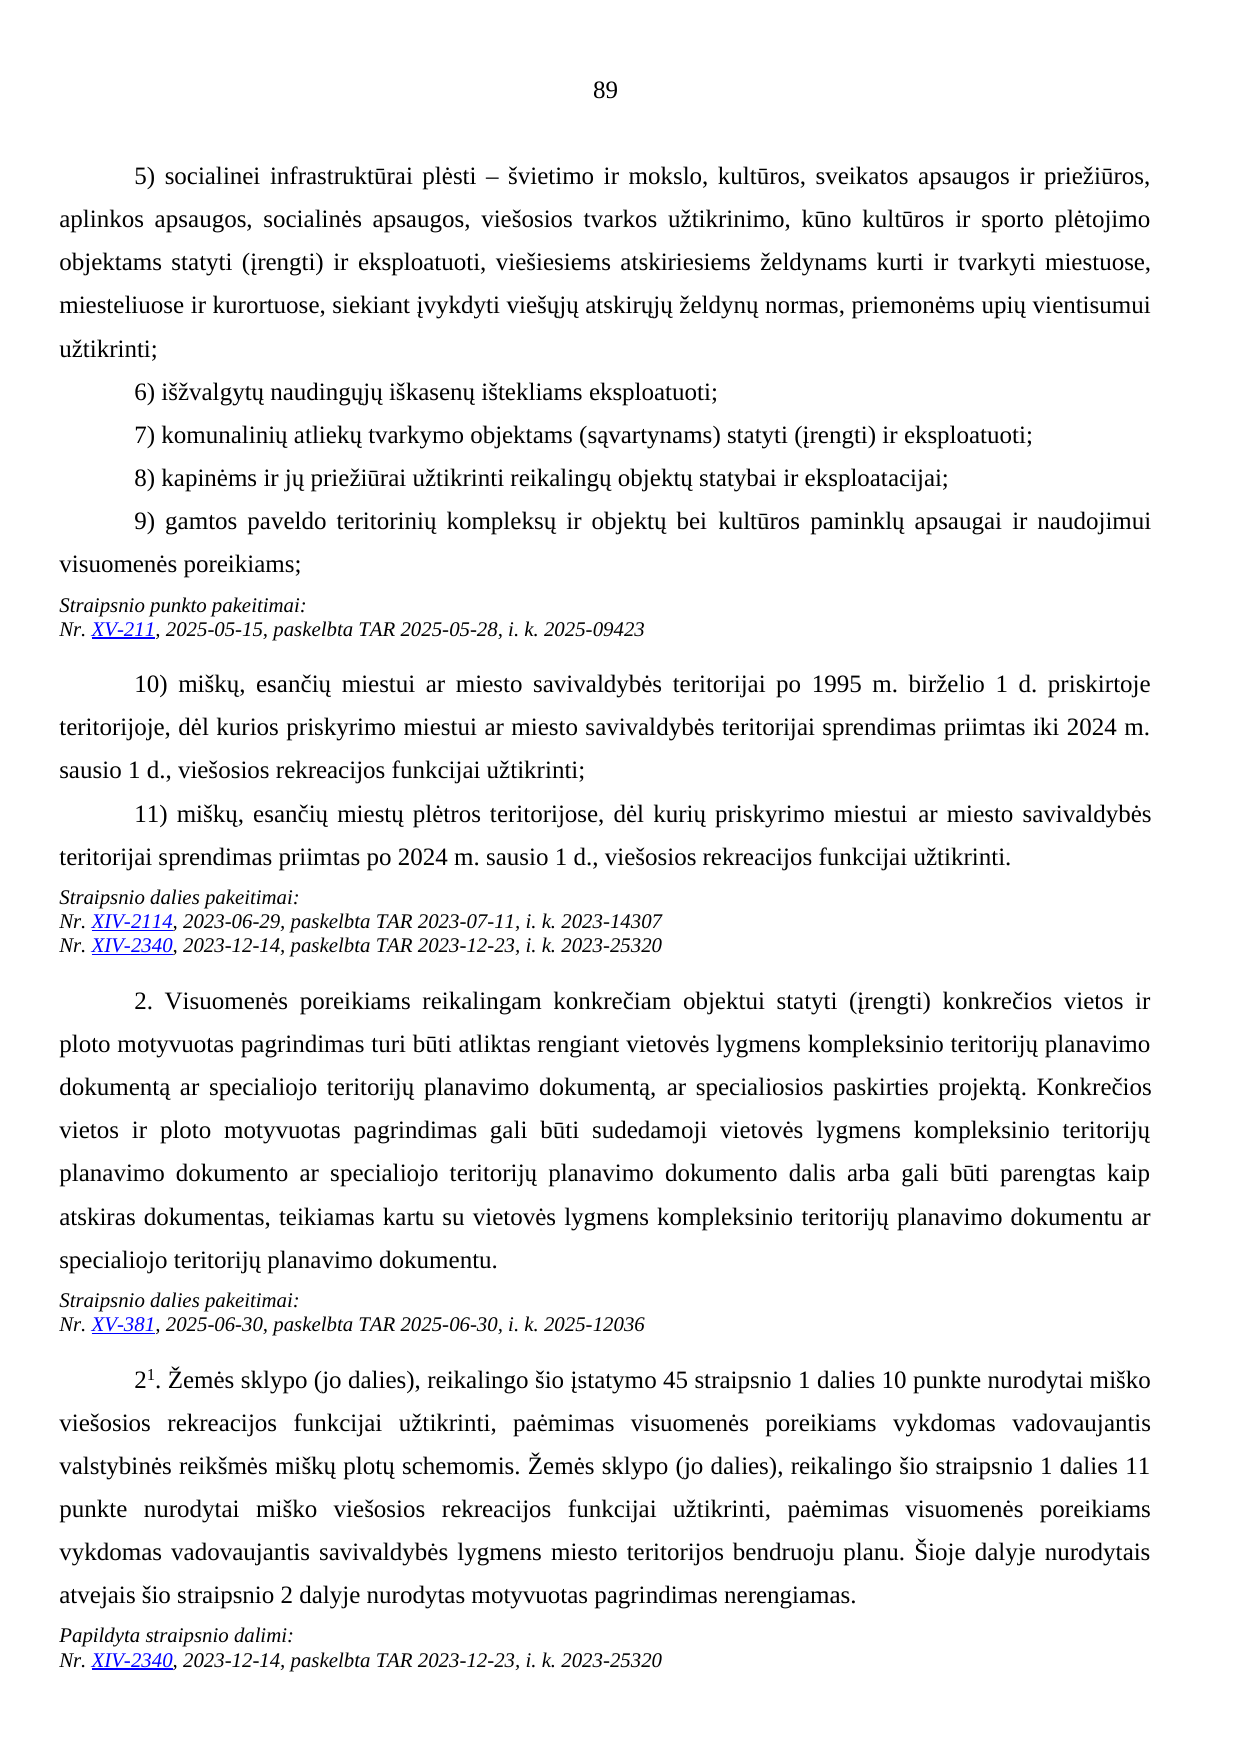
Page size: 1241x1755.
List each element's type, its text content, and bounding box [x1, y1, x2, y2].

text 6) išžvalgytų naudingųjų iškasenų ištekliams eksploatuoti; [59, 377, 1152, 406]
text 5) socialinei infrastruktūrai plėsti – švietimo ir mokslo, kultūros, sveikatos apsaugos ir priežiūros, aplinkos apsaugos, socialinės apsaugos, viešosios tvarkos užtikrinimo, kūno kultūros ir sporto plėtojimo objektams statyti (įrengti) ir eksploatuoti, viešiesiems atskiriesiems želdynams kurti ir tvarkyti miestuose, miesteliuose ir kurortuose, siekiant įvykdyti viešųjų atskirųjų želdynų normas, priemonėms upių vientisumui užtikrinti; [59, 161, 1152, 362]
text Nr. XIV-2340, 2023-12-14, paskelbta TAR 2023-12-23, i. k. 2023-25320 [59, 1647, 1152, 1672]
text 11) miškų, esančių miestų plėtros teritorijose, dėl kurių priskyrimo miestui ar miesto savivaldybės teritorijai sprendimas priimtas po 2024 m. sausio 1 d., viešosios rekreacijos funkcijai užtikrinti. [59, 799, 1152, 871]
text 2. Visuomenės poreikiams reikalingam konkrečiam objektui statyti (įrengti) konkrečios vietos ir ploto motyvuotas pagrindimas turi būti atliktas rengiant vietovės lygmens kompleksinio teritorijų planavimo dokumentą ar specialiojo teritorijų planavimo dokumentą, ar specialiosios paskirties projektą. Konkrečios vietos ir ploto motyvuotas pagrindimas gali būti sudedamoji vietovės lygmens kompleksinio teritorijų planavimo dokumento ar specialiojo teritorijų planavimo dokumento dalis arba gali būti parengtas kaip atskiras dokumentas, teikiamas kartu su vietovės lygmens kompleksinio teritorijų planavimo dokumentu ar specialiojo teritorijų planavimo dokumentu. [59, 986, 1152, 1273]
text Straipsnio dalies pakeitimai: [59, 885, 1152, 909]
text Nr. XV-381, 2025-06-30, paskelbta TAR 2025-06-30, i. k. 2025-12036 [59, 1312, 1152, 1336]
text 7) komunalinių atliekų tvarkymo objektams (sąvartynams) statyti (įrengti) ir eksploatuoti; [59, 420, 1152, 449]
text Nr. XV-211, 2025-05-15, paskelbta TAR 2025-05-28, i. k. 2025-09423 [59, 617, 1152, 641]
text 10) miškų, esančių miestui ar miesto savivaldybės teritorijai po 1995 m. birželio 1 d. priskirtoje teritorijoje, dėl kurios priskyrimo miestui ar miesto savivaldybės teritorijai sprendimas priimtas iki 2024 m. sausio 1 d., viešosios rekreacijos funkcijai užtikrinti; [59, 669, 1152, 784]
text Nr. XIV-2114, 2023-06-29, paskelbta TAR 2023-07-11, i. k. 2023-14307 [59, 909, 1152, 933]
text 9) gamtos paveldo teritorinių kompleksų ir objektų bei kultūros paminklų apsaugai ir naudojimui visuomenės poreikiams; [59, 506, 1152, 578]
text Straipsnio dalies pakeitimai: [59, 1288, 1152, 1312]
text Papildyta straipsnio dalimi: [59, 1623, 1152, 1647]
text Nr. XIV-2340, 2023-12-14, paskelbta TAR 2023-12-23, i. k. 2023-25320 [59, 933, 1152, 957]
text Straipsnio punkto pakeitimai: [59, 592, 1152, 617]
text 21. Žemės sklypo (jo dalies), reikalingo šio įstatymo 45 straipsnio 1 dalies 10 punkte nurodytai miško viešosios rekreacijos funkcijai užtikrinti, paėmimas visuomenės poreikiams vykdomas vadovaujantis valstybinės reikšmės miškų plotų schemomis. Žemės sklypo (jo dalies), reikalingo šio straipsnio 1 dalies 11 punkte nurodytai miško viešosios rekreacijos funkcijai užtikrinti, paėmimas visuomenės poreikiams vykdomas vadovaujantis savivaldybės lygmens miesto teritorijos bendruoju planu. Šioje dalyje nurodytais atvejais šio straipsnio 2 dalyje nurodytas motyvuotas pagrindimas nerengiamas. [59, 1365, 1152, 1609]
text 8) kapinėms ir jų priežiūrai užtikrinti reikalingų objektų statybai ir eksploatacijai; [59, 463, 1152, 492]
